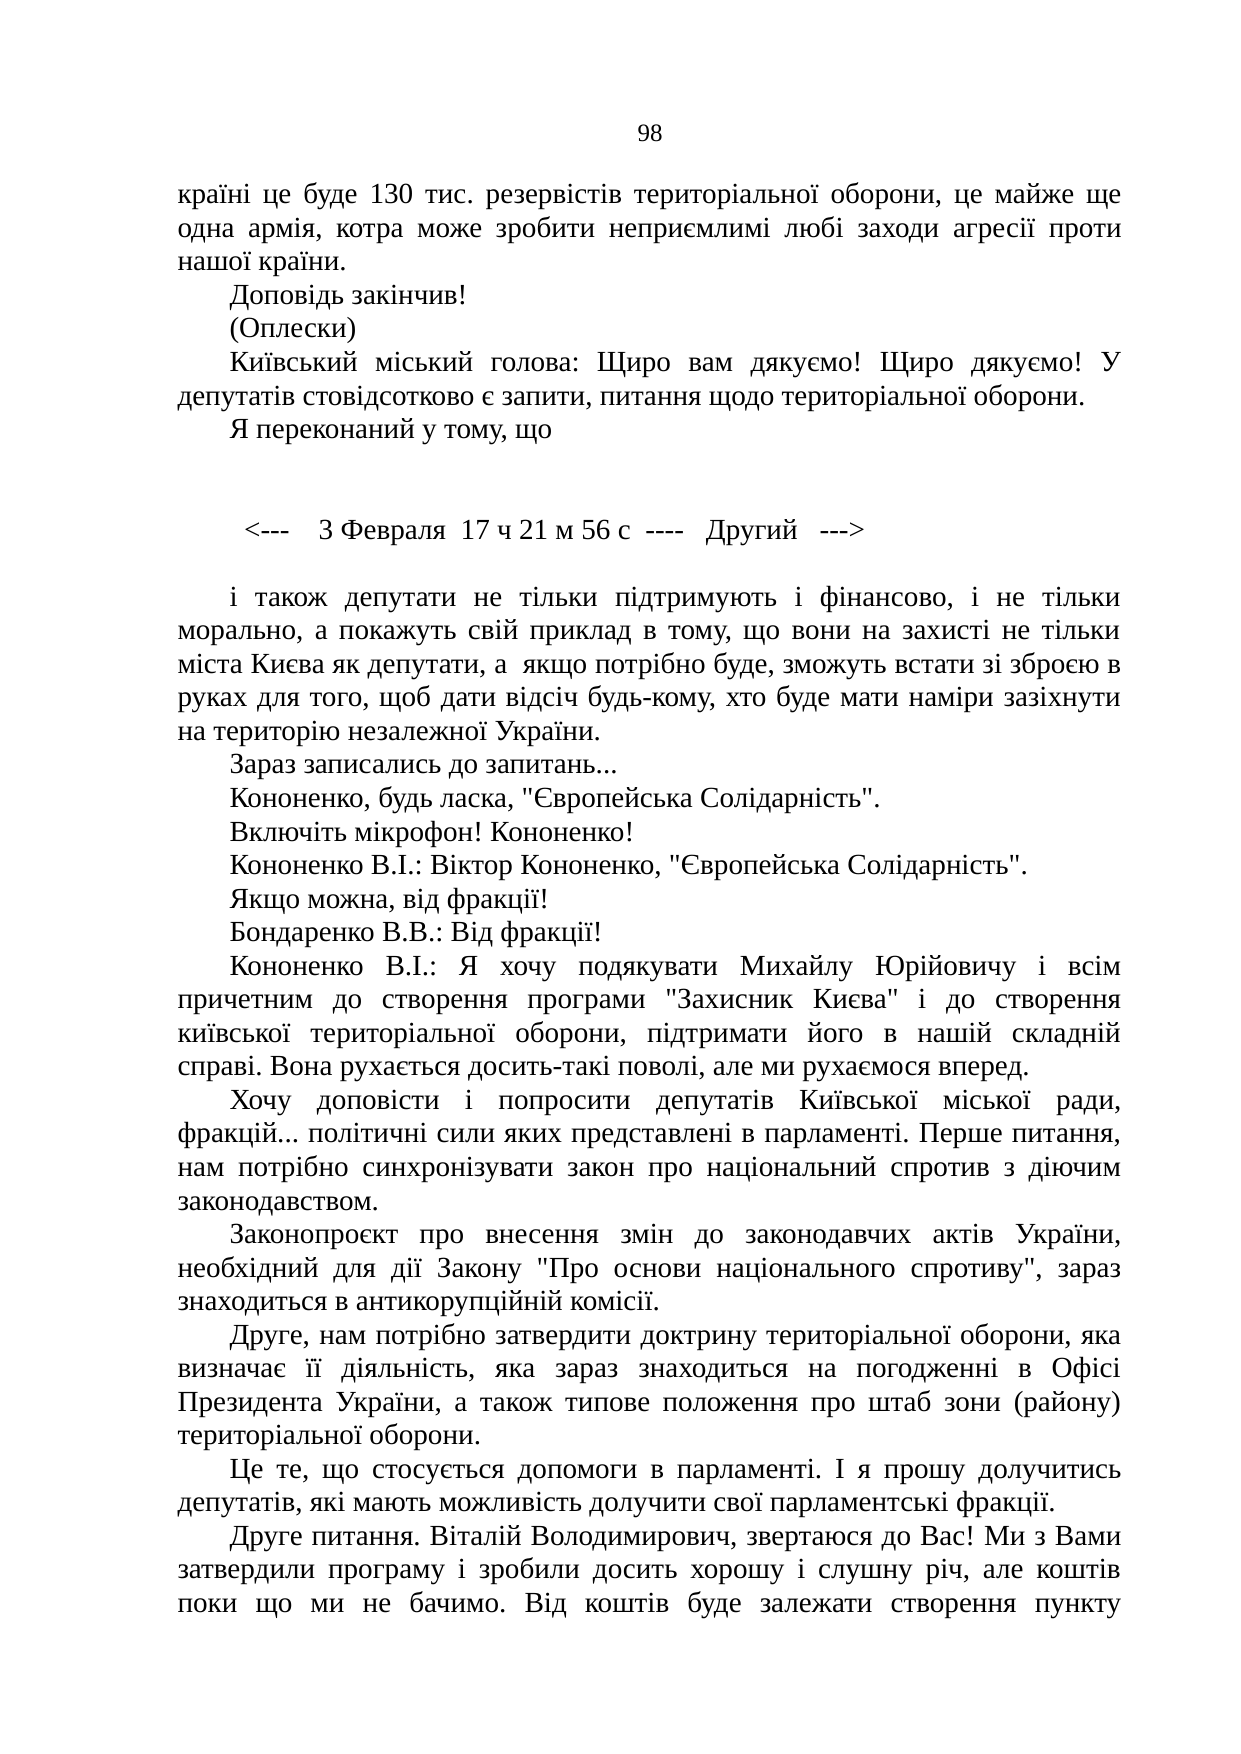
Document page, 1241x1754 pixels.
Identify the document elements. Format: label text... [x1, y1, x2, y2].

text Я переконаний у тому, що [177, 411, 1122, 445]
text Кононенко В.І.: Віктор Кононенко, "Європейська Солідарність". [177, 847, 1122, 881]
text Хочу доповісти і попросити депутатів Київської міської ради, фракцій... політичні сили яких представлені в парламенті. Перше питання, нам потрібно синхронізувати закон про національний спротив з діючим законодавством. [177, 1082, 1122, 1216]
text (Оплески) [177, 311, 1122, 344]
text Законопроєкт про внесення змін до законодавчих актів України, необхідний для дії Закону "Про основи національного спротиву", зараз знаходиться в антикорупційній комісії. [177, 1216, 1122, 1317]
text Якщо можна, від фракції! [177, 881, 1122, 914]
text країні це буде 130 тис. резервістів територіальної оборони, це майже ще одна армія, котра може зробити неприємлимі любі заходи агресії проти нашої країни. [177, 176, 1122, 277]
text Кононенко, будь ласка, "Європейська Солідарність". [177, 780, 1122, 814]
text Доповідь закінчив! [177, 277, 1122, 311]
text Київський міський голова: Щиро вам дякуємо! Щиро дякуємо! У депутатів стовідсотково є запити, питання щодо територіальної оборони. [177, 344, 1122, 411]
text Включіть мікрофон! Кононенко! [177, 814, 1122, 847]
text Друге, нам потрібно затвердити доктрину територіальної оборони, яка визначає її діяльність, яка зараз знаходиться на погодженні в Офісі Президента України, а також типове положення про штаб зони (району) територіальної оборони. [177, 1317, 1122, 1451]
text Зараз записались до запитань... [177, 747, 1122, 780]
text <--- 3 Февраля 17 ч 21 м 56 с ---- Другий ---> [177, 512, 1122, 545]
text Це те, що стосується допомоги в парламенті. І я прошу долучитись депутатів, які мають можливість долучити свої парламентські фракції. [177, 1451, 1122, 1518]
text Бондаренко В.В.: Від фракції! [177, 914, 1122, 948]
text Друге питання. Віталій Володимирович, звертаюся до Вас! Ми з Вами затвердили програму і зробили досить хорошу і слушну річ, але коштів поки що ми не бачимо. Від коштів буде залежати створення пункту [177, 1518, 1122, 1619]
text і також депутати не тільки підтримують і фінансово, і не тільки морально, а покажуть свій приклад в тому, що вони на захисті не тільки міста Києва як депутати, а якщо потрібно буде, зможуть встати зі зброєю в руках для того, щоб дати відсіч будь-кому, хто буде мати наміри зазіхнути на територію незалежної України. [177, 579, 1122, 747]
text Кононенко В.І.: Я хочу подякувати Михайлу Юрійовичу і всім причетним до створення програми "Захисник Києва" і до створення київської територіальної оборони, підтримати його в нашій складній справі. Вона рухається досить-такі поволі, але ми рухаємося вперед. [177, 948, 1122, 1082]
